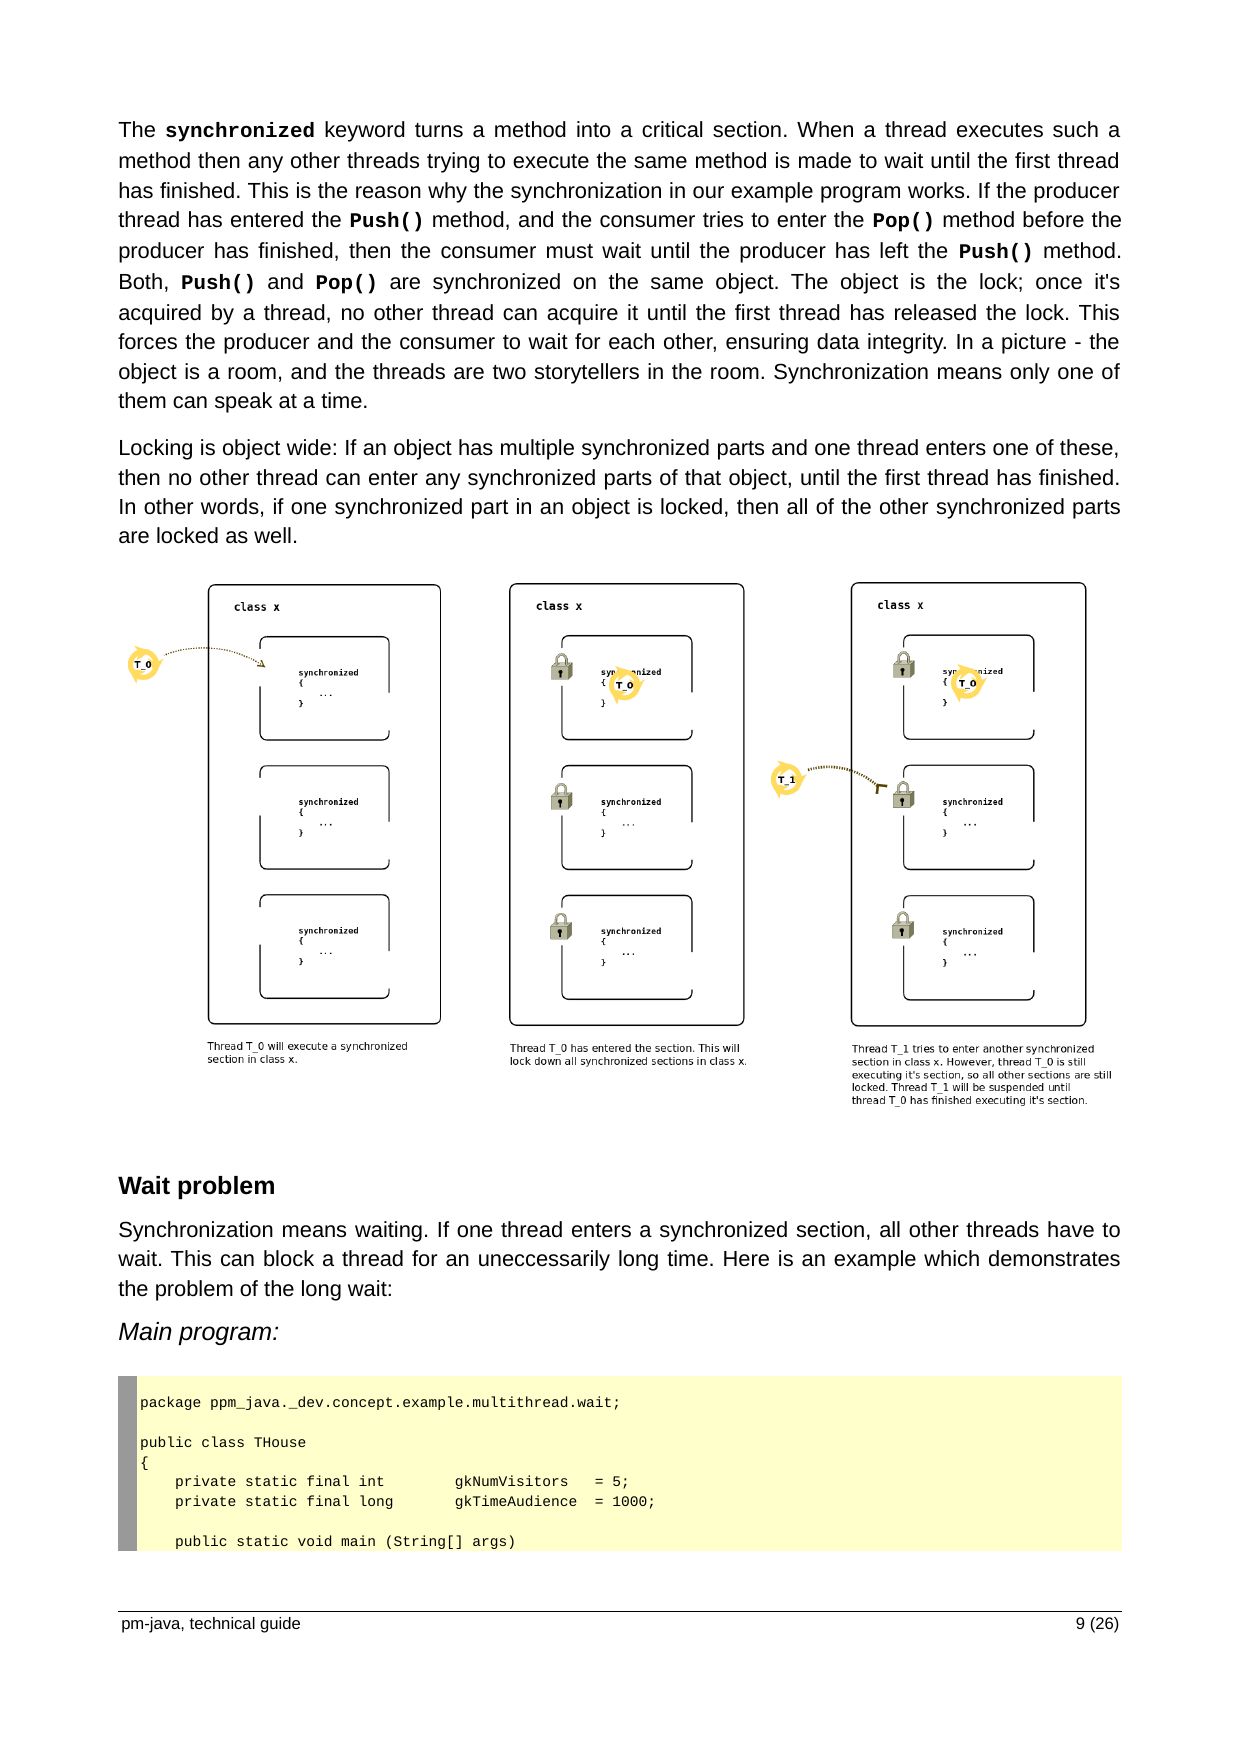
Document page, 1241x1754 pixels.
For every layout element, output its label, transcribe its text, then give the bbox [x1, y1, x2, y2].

list private static final int gkNumVisitors = 5; [137, 1474, 1122, 1491]
picture [770, 582, 1115, 1107]
picture [509, 583, 747, 1067]
text Synchronization means waiting. If one thread enters a synchronized section, all other threads have to wait. This can block a thread for an uneccessarily long time. Here is an example which demonstrates the problem of the long wait: [118, 1218, 1122, 1301]
list private static final long gkTimeAudience = 1000; [137, 1494, 1122, 1511]
text The synchronized keyword turns a method into a critical section. When a thread executes such a method then any other threads trying to execute the same method is made to wait until the first thread has finished. This is the reason why the synchronization in our example program works. If the producer thread has entered the Push() method, and the consumer tries to enter the Pop() method before the producer has finished, then the consumer must wait until the producer has left the Push() method. Both, Push() and Pop() are synchronized on the same object. The object is the lock; once it's acquired by a thread, no other thread can acquire it until the first thread has released the lock. This forces the producer and the consumer to wait for each other, ensuring data integrity. In a picture - the object is a room, and the threads are two storytellers in the room. Synchronization means only one of them can speak at a time. [118, 118, 1122, 413]
list public class THouse [137, 1435, 1122, 1452]
text Locking is object wide: If an object has multiple synchronized parts and one thread enters one of these, then no other thread can enter any synchronized parts of that object, until the first thread has finished. In other words, if one synchronized part in an object is locked, then all of the other synchronized parts are locked as well. [118, 436, 1122, 548]
text Main program: [118, 1318, 1122, 1346]
picture [127, 584, 441, 1065]
list public static void main (String[] args) [137, 1534, 1122, 1551]
subtitle Wait problem [118, 569, 1122, 1200]
list { [137, 1455, 1122, 1471]
list package ppm_java._dev.concept.example.multithread.wait; [137, 1395, 1122, 1412]
